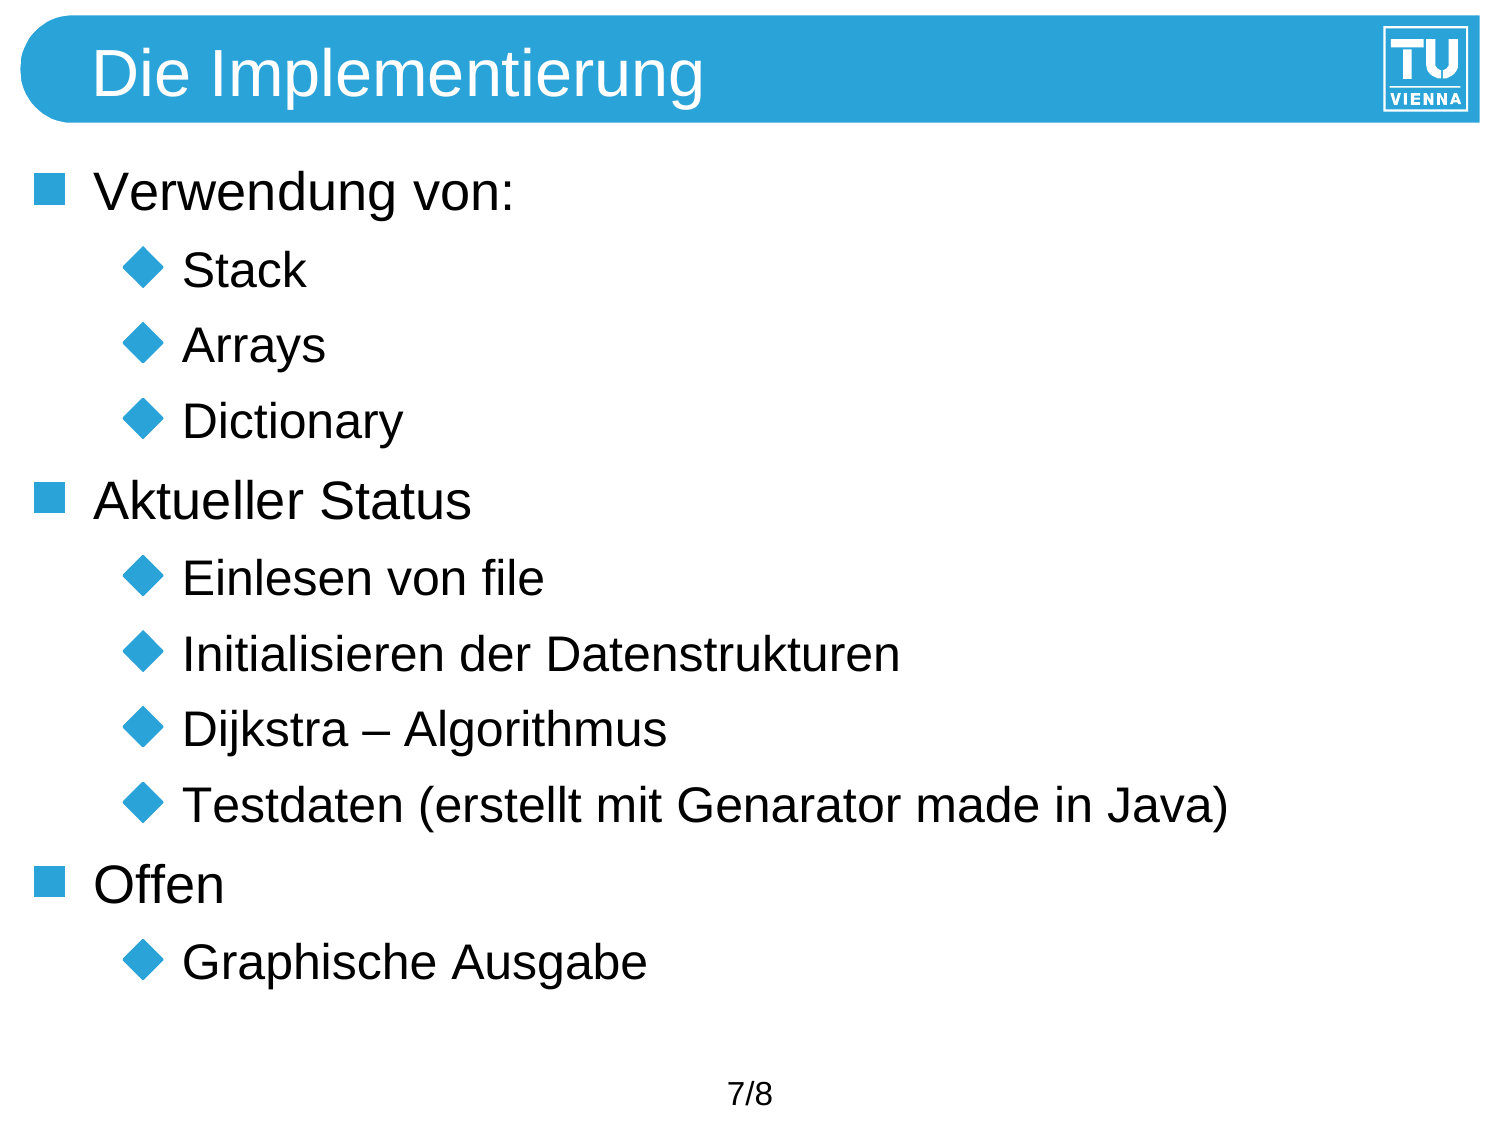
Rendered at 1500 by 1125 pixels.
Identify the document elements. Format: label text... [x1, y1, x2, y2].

list Verwendung von: Stack Arrays Dictionary Aktueller Status Einlesen von file Initialisieren der Datenstrukturen Dijkstra – Algorithmus Testdaten (erstellt mit Genarator made in Java) Offen Graphische Ausgabe [19, 148, 1481, 1052]
title Die Implementierung [76, 0, 1350, 148]
